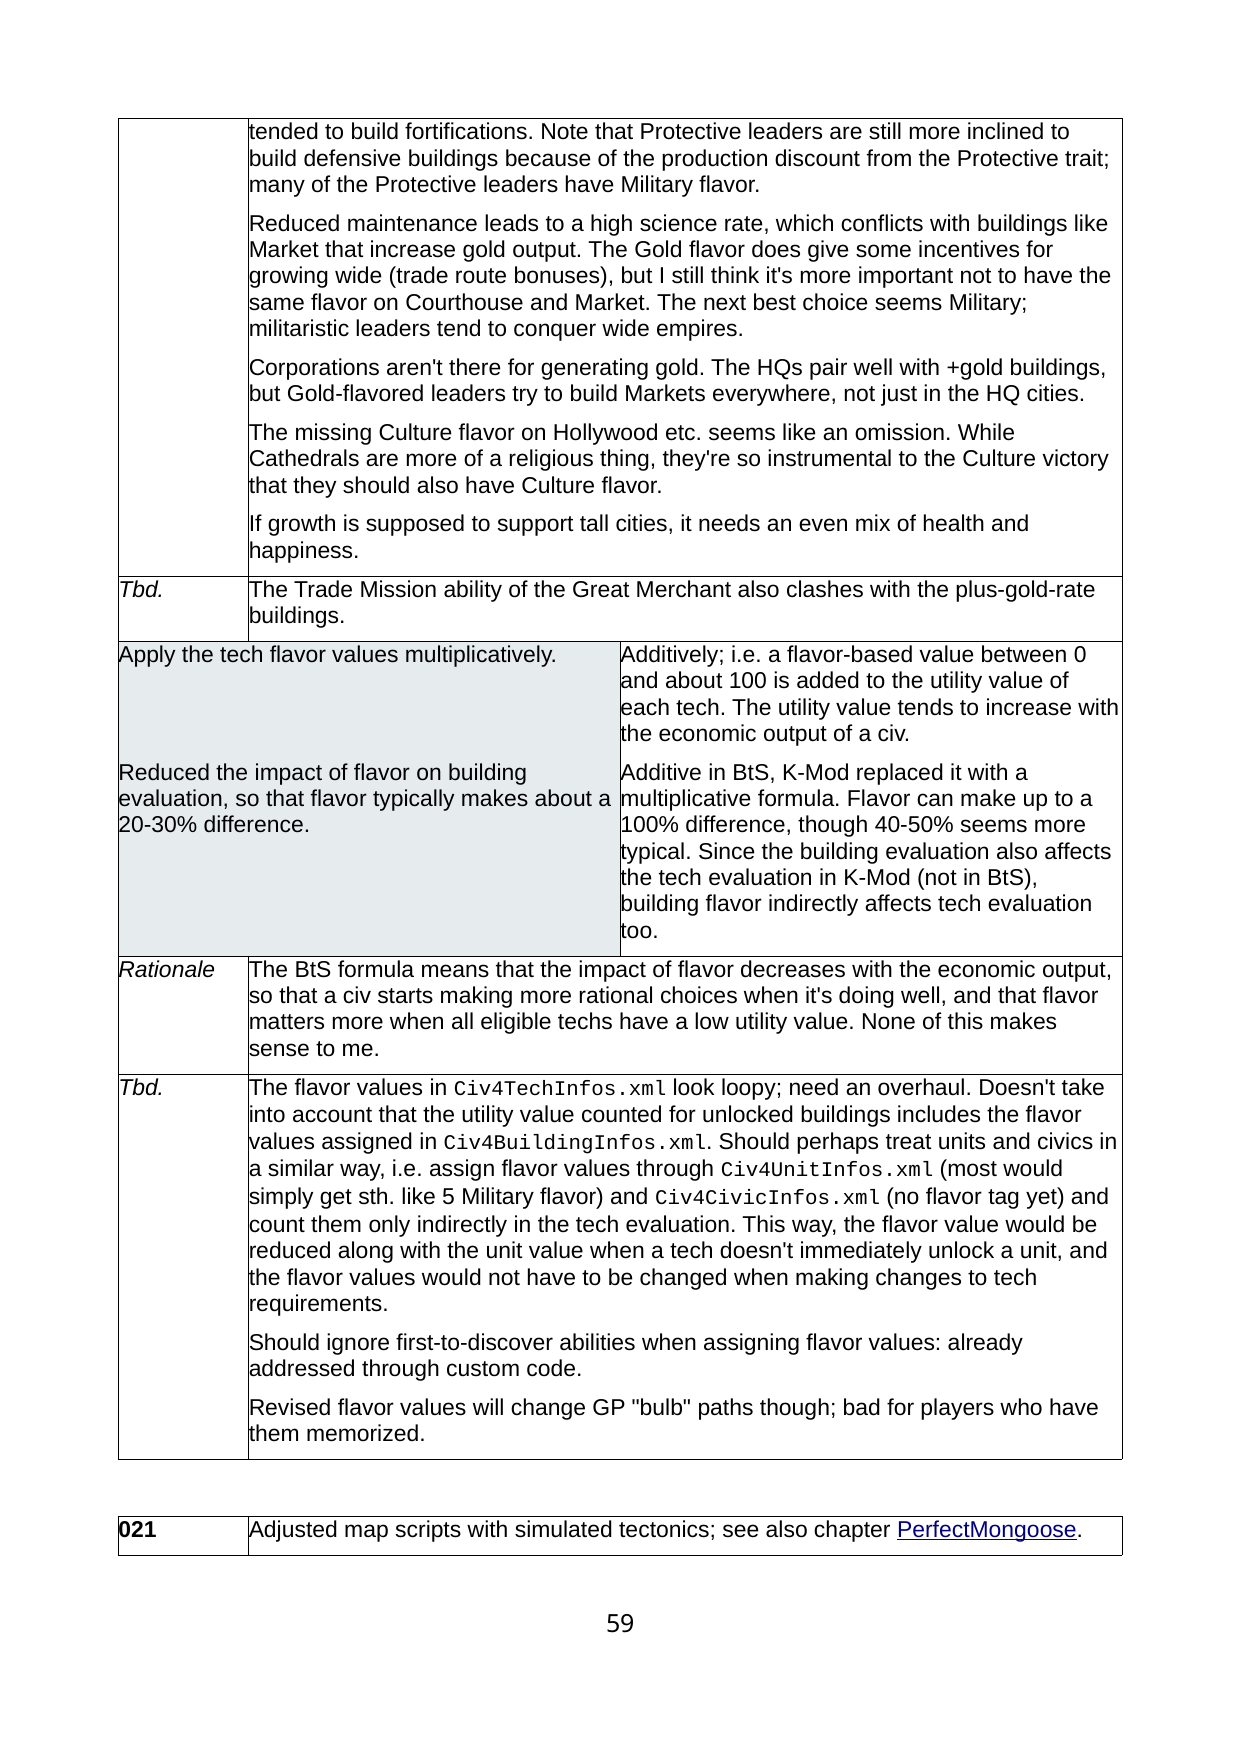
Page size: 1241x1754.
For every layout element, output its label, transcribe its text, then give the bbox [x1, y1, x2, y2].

table_cell Apply the tech flavor values multiplicatively. Reduced the impact of flavor on building evaluation, so that flavor typically makes about a 20-30% difference. [119, 642, 620, 956]
table_cell [119, 119, 248, 576]
table_header 021 [119, 1517, 248, 1555]
table_cell The flavor values in Civ4TechInfos.xml look loopy; need an overhaul. Doesn't take into account that the utility value counted for unlocked buildings includes the flavor values assigned in Civ4BuildingInfos.xml. Should perhaps treat units and civics in a similar way, i.e. assign flavor values through Civ4UnitInfos.xml (most would simply get sth. like 5 Military flavor) and Civ4CivicInfos.xml (no flavor tag yet) and count them only indirectly in the tech evaluation. This way, the flavor value would be reduced along with the unit value when a tech doesn't immediately unlock a unit, and the flavor values would not have to be changed when making changes to tech requirements. Should ignore first-to-discover abilities when assigning flavor values: already addressed through custom code. Revised flavor values will change GP "bulb" paths though; bad for players who have them memorized. [249, 1075, 1122, 1459]
table_cell The Trade Mission ability of the Great Merchant also clashes with the plus-gold-rate buildings. [249, 577, 1122, 641]
table_header Adjusted map scripts with simulated tectonics; see also chapter PerfectMongoose. [249, 1517, 1122, 1555]
table_cell Additively; i.e. a flavor-based value between 0 and about 100 is added to the utility value of each tech. The utility value tends to increase with the economic output of a civ. Additive in BtS, K-Mod replaced it with a multiplicative formula. Flavor can make up to a 100% difference, though 40-50% seems more typical. Since the building evaluation also affects the tech evaluation in K-Mod (not in BtS), building flavor indirectly affects tech evaluation too. [621, 642, 1122, 956]
table_cell Tbd. [119, 1075, 248, 1459]
table_cell Tbd. [119, 577, 248, 641]
table_cell Rationale [119, 957, 248, 1073]
table_cell The BtS formula means that the impact of flavor decreases with the economic output, so that a civ starts making more rational choices when it's doing well, and that flavor matters more when all eligible techs have a low utility value. None of this makes sense to me. [249, 957, 1122, 1073]
table_cell tended to build fortifications. Note that Protective leaders are still more inclined to build defensive buildings because of the production discount from the Protective trait; many of the Protective leaders have Military flavor. Reduced maintenance leads to a high science rate, which conflicts with buildings like Market that increase gold output. The Gold flavor does give some incentives for growing wide (trade route bonuses), but I still think it's more important not to have the same flavor on Courthouse and Market. The next best choice seems Military; militaristic leaders tend to conquer wide empires. Corporations aren't there for generating gold. The HQs pair well with +gold buildings, but Gold-flavored leaders try to build Markets everywhere, not just in the HQ cities. The missing Culture flavor on Hollywood etc. seems like an omission. While Cathedrals are more of a religious thing, they're so instrumental to the Culture victory that they should also have Culture flavor. If growth is supposed to support tall cities, it needs an even mix of health and happiness. [249, 119, 1122, 576]
